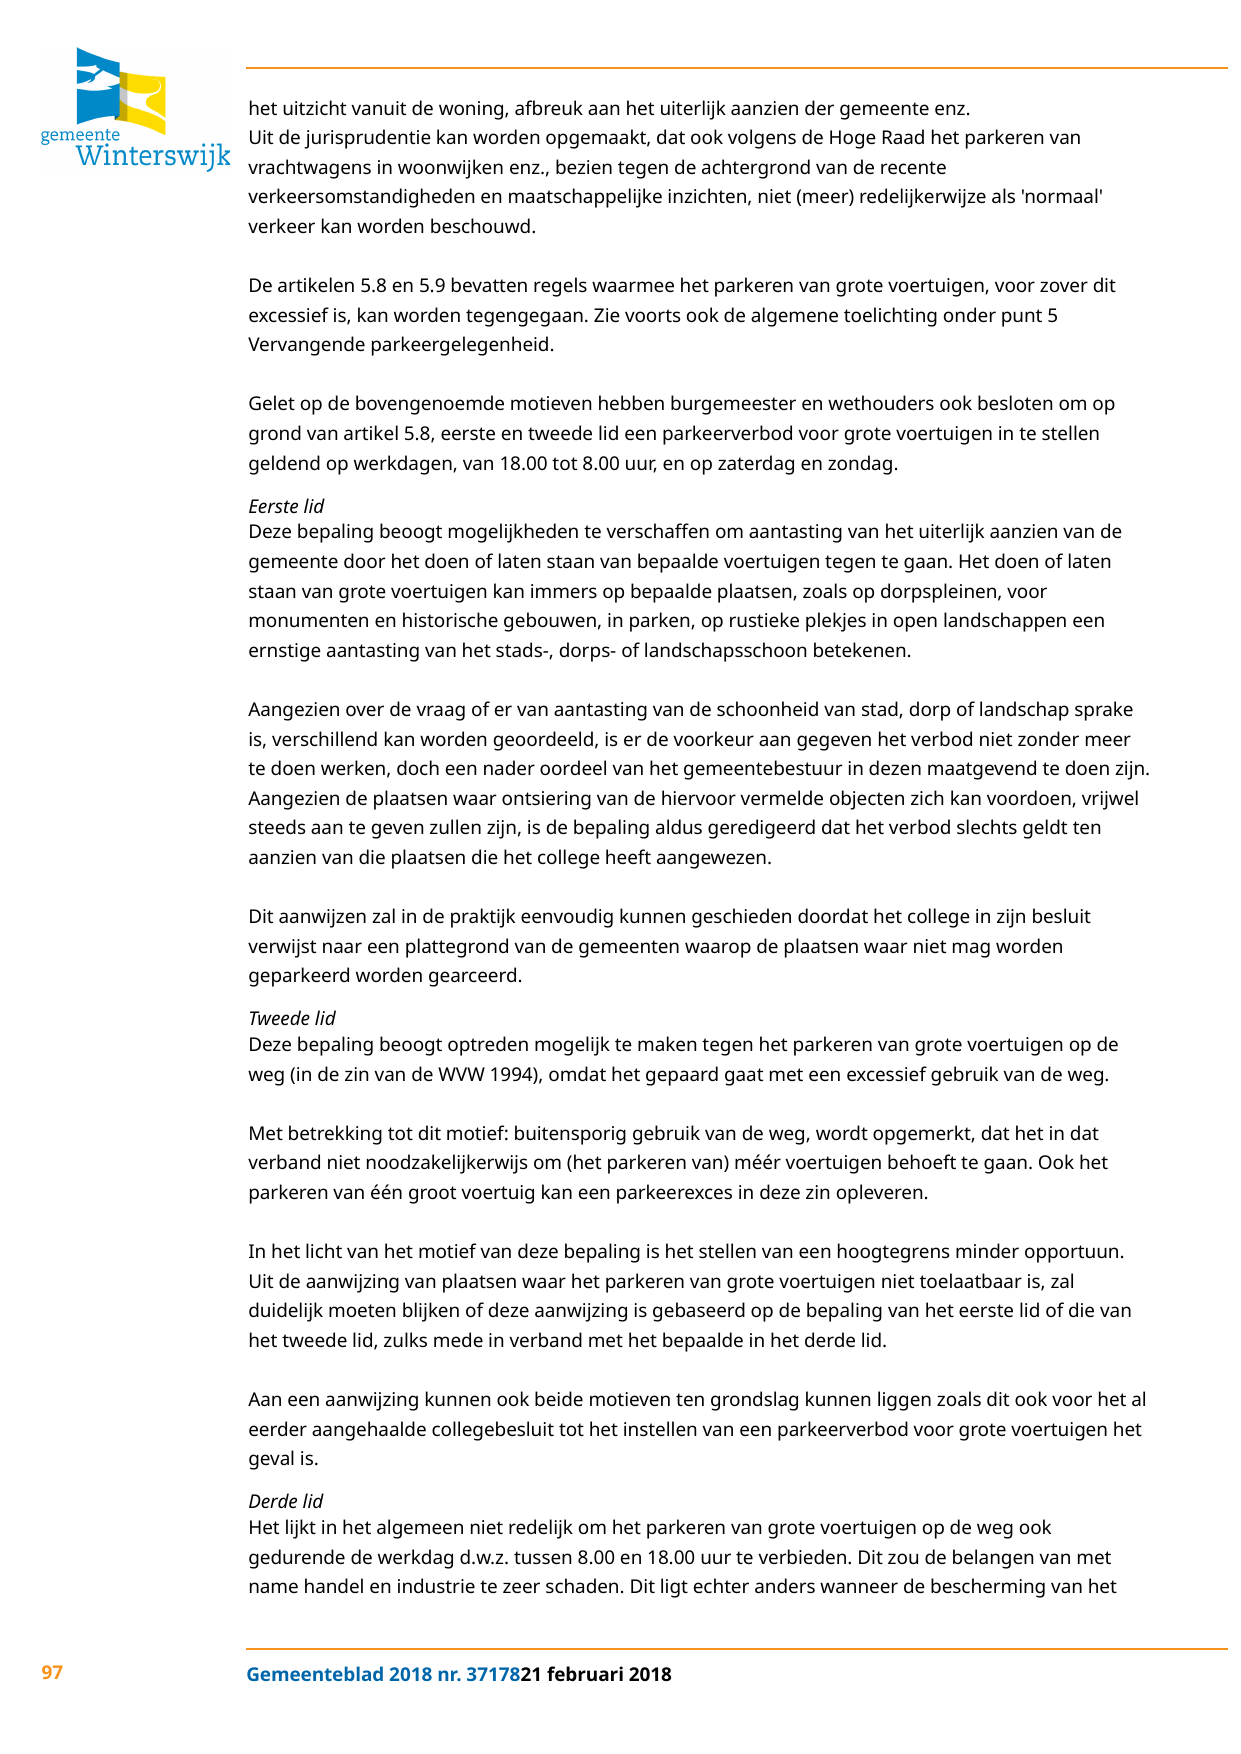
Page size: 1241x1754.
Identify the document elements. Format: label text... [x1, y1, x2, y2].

text Aangezien over de vraag of er van aantasting van de schoonheid van stad, dorp of landschap sprake is, verschillend kan worden geoordeeld, is er de voorkeur aan gegeven het verbod niet zonder meer te doen werken, doch een nader oordeel van het gemeentebestuur in dezen maatgevend te doen zijn. Aangezien de plaatsen waar ontsiering van de hiervoor vermelde objecten zich kan voordoen, vrijwel steeds aan te geven zullen zijn, is de bepaling aldus geredigeerd dat het verbod slechts geldt ten aanzien van die plaatsen die het college heeft aangewezen. [248, 696, 1152, 870]
text het uitzicht vanuit de woning, afbreuk aan het uiterlijk aanzien der gemeente enz. [248, 95, 1152, 121]
text Deze bepaling beoogt optreden mogelijk te maken tegen het parkeren van grote voertuigen op de weg (in de zin van de WVW 1994), omdat het gepaard gaat met een excessief gebruik van de weg. [248, 1031, 1152, 1087]
text Aan een aanwijzing kunnen ook beide motieven ten grondslag kunnen liggen zoals dit ook voor het al eerder aangehaalde collegebesluit tot het instellen van een parkeerverbod voor grote voertuigen het geval is. [248, 1386, 1152, 1471]
text Gelet op de bovengenoemde motieven hebben burgemeester en wethouders ook besloten om op grond van artikel 5.8, eerste en tweede lid een parkeerverbod voor grote voertuigen in te stellen geldend op werkdagen, van 18.00 tot 8.00 uur, en op zaterdag en zondag. [248, 391, 1152, 476]
text Deze bepaling beoogt mogelijkheden te verschaffen om aantasting van het uiterlijk aanzien van de gemeente door het doen of laten staan van bepaalde voertuigen tegen te gaan. Het doen of laten staan van grote voertuigen kan immers op bepaalde plaatsen, zoals op dorpspleinen, voor monumenten en historische gebouwen, in parken, op rustieke plekjes in open landschappen een ernstige aantasting van het stads-, dorps- of landschapsschoon betekenen. [248, 519, 1152, 663]
text In het licht van het motief van deze bepaling is het stellen van een hoogtegrens minder opportuun. Uit de aanwijzing van plaatsen waar het parkeren van grote voertuigen niet toelaatbaar is, zal duidelijk moeten blijken of deze aanwijzing is gebaseerd op de bepaling van het eerste lid of die van het tweede lid, zulks mede in verband met het bepaalde in het derde lid. [248, 1238, 1152, 1353]
text Dit aanwijzen zal in de praktijk eenvoudig kunnen geschieden doordat het college in zijn besluit verwijst naar een plattegrond van de gemeenten waarop de plaatsen waar niet mag worden geparkeerd worden gearceerd. [248, 903, 1152, 988]
picture [41, 47, 231, 172]
text Tweede lid [248, 1006, 1152, 1031]
text Het lijkt in het algemeen niet redelijk om het parkeren van grote voertuigen op de weg ook gedurende de werkdag d.w.z. tussen 8.00 en 18.00 uur te verbieden. Dit zou de belangen van met name handel en industrie te zeer schaden. Dit ligt echter anders wanneer de bescherming van het [248, 1514, 1152, 1599]
text Uit de jurisprudentie kan worden opgemaakt, dat ook volgens de Hoge Raad het parkeren van vrachtwagens in woonwijken enz., bezien tegen de achtergrond van de recente verkeersomstandigheden en maatschappelijke inzichten, niet (meer) redelijkerwijze als 'normaal' verkeer kan worden beschouwd. [248, 124, 1152, 239]
text De artikelen 5.8 en 5.9 bevatten regels waarmee het parkeren van grote voertuigen, voor zover dit excessief is, kan worden tegengegaan. Zie voorts ook de algemene toelichting onder punt 5 Vervangende parkeergelegenheid. [248, 272, 1152, 357]
text Eerste lid [248, 493, 1152, 519]
text Derde lid [248, 1488, 1152, 1514]
text Met betrekking tot dit motief: buitensporig gebruik van de weg, wordt opgemerkt, dat het in dat verband niet noodzakelijkerwijs om (het parkeren van) méér voertuigen behoeft te gaan. Ook het parkeren van één groot voertuig kan een parkeerexces in deze zin opleveren. [248, 1120, 1152, 1205]
picture [225, 153, 231, 162]
